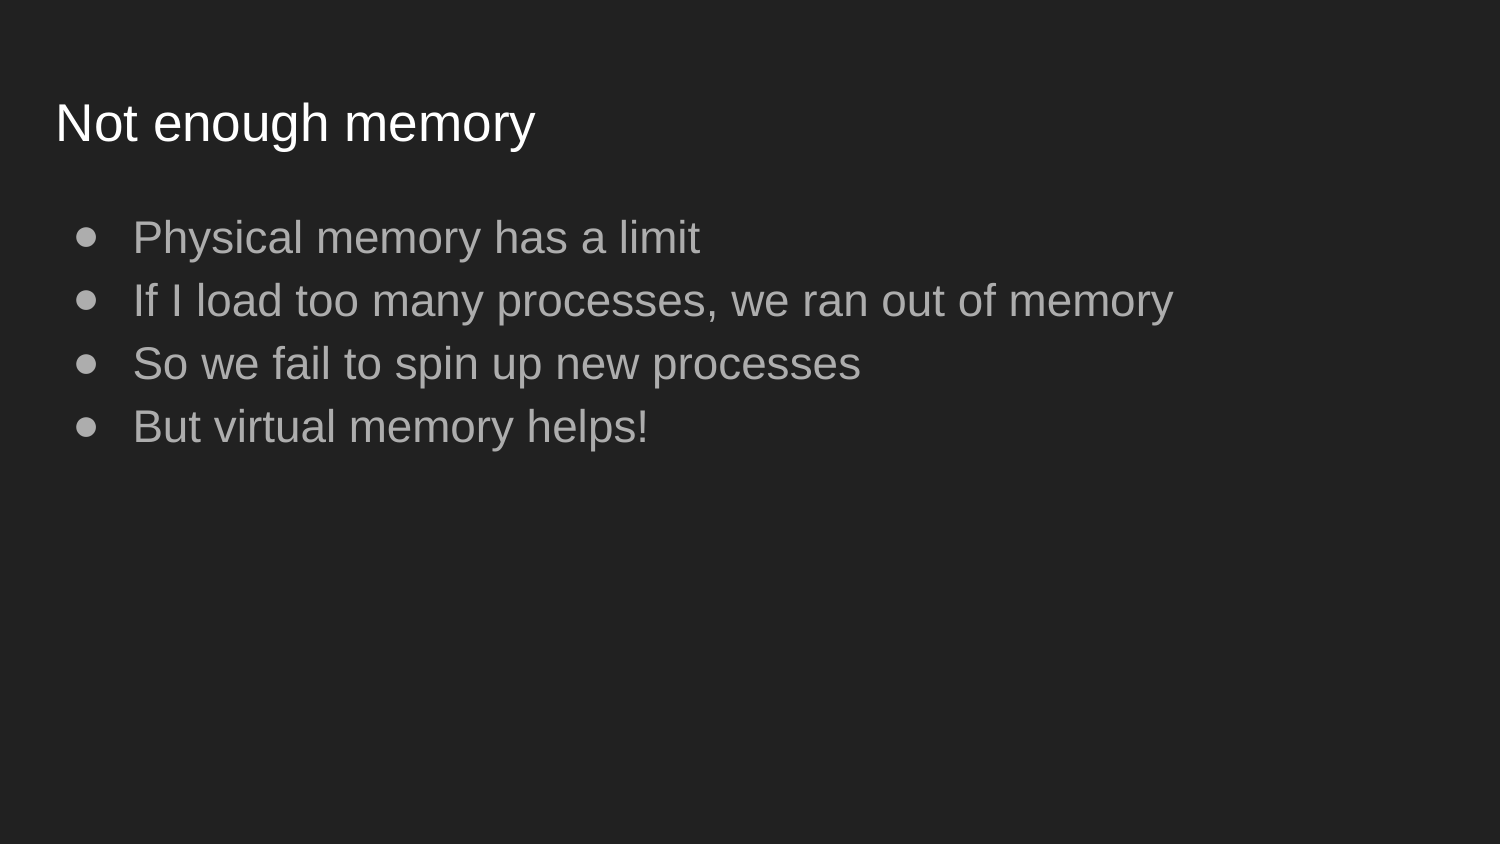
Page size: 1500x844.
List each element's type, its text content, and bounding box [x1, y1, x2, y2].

list Physical memory has a limit If I load too many processes, we ran out of memory So we fail to spin up new processes But virtual memory helps! [42, 184, 1209, 618]
title Not enough memory [40, 72, 920, 167]
